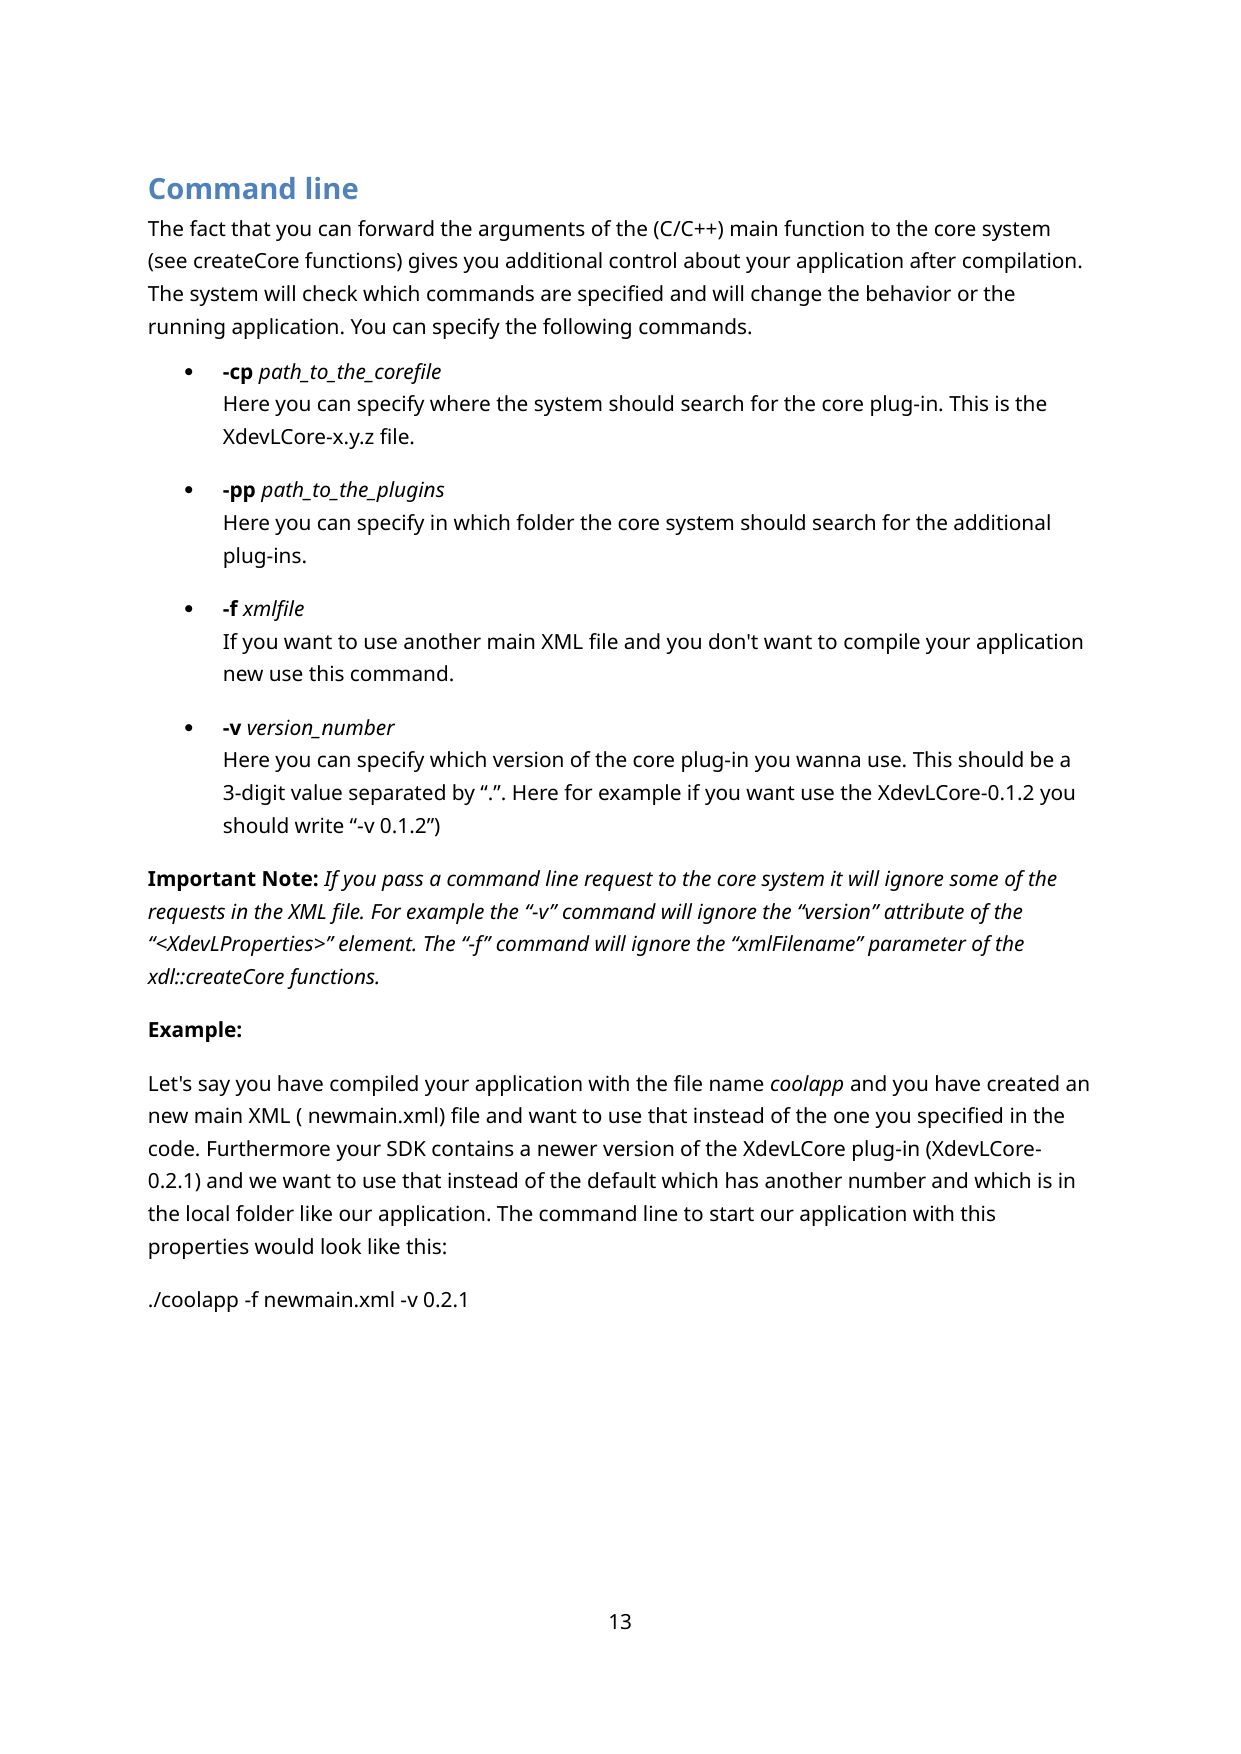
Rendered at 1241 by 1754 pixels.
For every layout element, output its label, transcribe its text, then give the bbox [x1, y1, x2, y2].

list -v version_number Here you can specify which version of the core plug-in you wanna use. This should be a 3-digit value separated by “.”. Here for example if you want use the XdevLCore-0.1.2 you should write “-v 0.1.2”) [185, 713, 1092, 839]
list -pp path_to_the_plugins Here you can specify in which folder the core system should search for the additional plug-ins. [185, 476, 1092, 569]
subtitle Command line [148, 168, 1092, 208]
text ./coolapp -f newmain.xml -v 0.2.1 [148, 1285, 1092, 1314]
list -cp path_to_the_corefile Here you can specify where the system should search for the core plug-in. This is the XdevLCore-x.y.z file. [185, 357, 1092, 451]
text The fact that you can forward the arguments of the (C/C++) main function to the core system (see createCore functions) gives you additional control about your application after compilation. The system will check which commands are specified and will change the behavior or the running application. You can specify the following commands. [148, 214, 1092, 340]
text Example: [148, 1015, 1092, 1044]
list -f xmlfile If you want to use another main XML file and you don't want to compile your application new use this command. [185, 594, 1092, 688]
text Let's say you have compiled your application with the file name coolapp and you have created an new main XML ( newmain.xml) file and want to use that instead of the one you specified in the code. Furthermore your SDK contains a newer version of the XdevLCore plug-in (XdevLCore-0.2.1) and we want to use that instead of the default which has another number and which is in the local folder like our application. The command line to start our application with this properties would look like this: [148, 1069, 1092, 1260]
text Important Note: If you pass a command line request to the core system it will ignore some of the requests in the XML file. For example the “-v” command will ignore the “version” attribute of the “<XdevLProperties>” element. The “-f” command will ignore the “xmlFilename” parameter of the xdl::createCore functions. [148, 864, 1092, 990]
